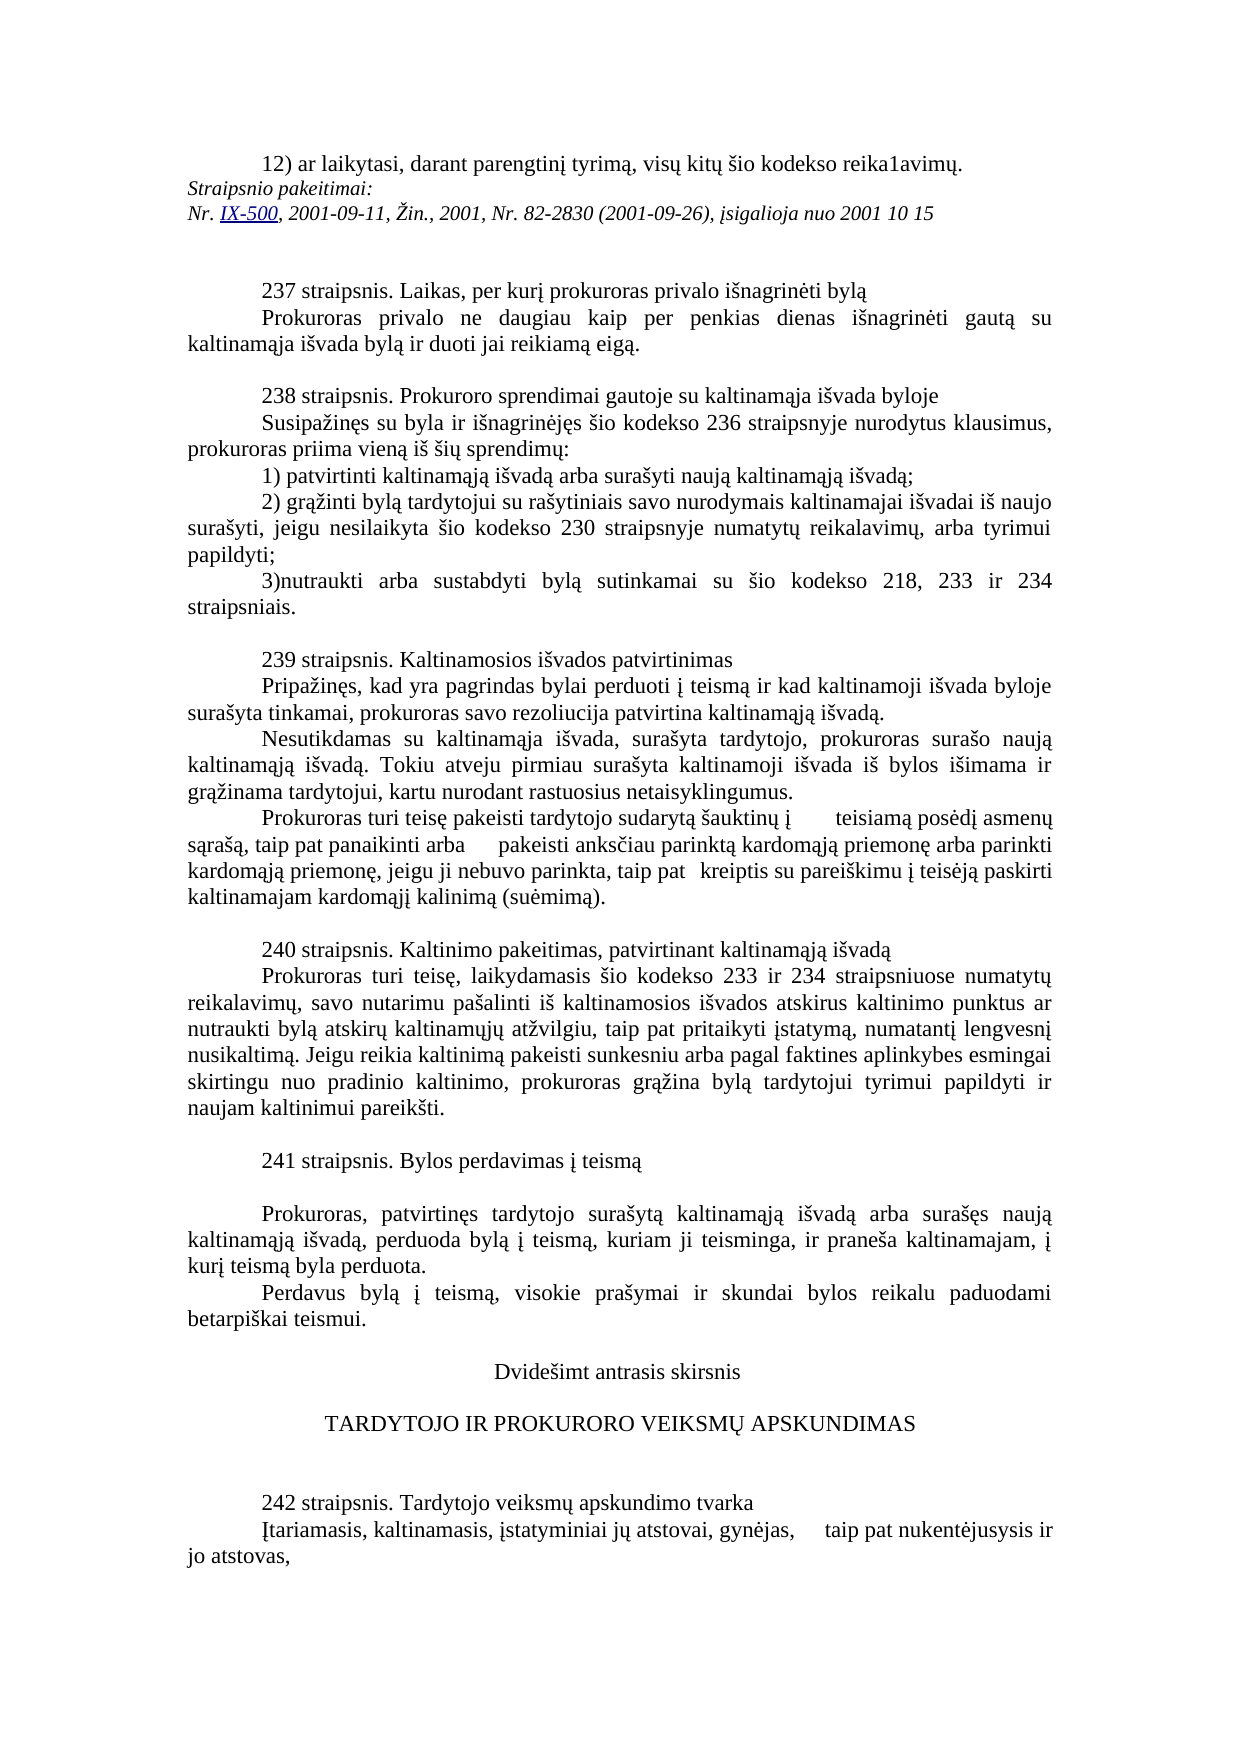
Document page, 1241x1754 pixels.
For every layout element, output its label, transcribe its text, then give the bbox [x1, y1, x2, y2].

text Perdavus bylą į teismą, visokie prašymai ir skundai bylos reikalu paduodami betarpiškai teismui. [187, 1279, 1053, 1331]
text Dvidešimt antrasis skirsnis [187, 1358, 1053, 1384]
text Prokuroras privalo ne daugiau kaip per penkias dienas išnagrinėti gautą su kaltinamąja išvada bylą ir duoti jai reikiamą eigą. [187, 303, 1053, 356]
text Įtariamasis, kaltinamasis, įstatyminiai jų atstovai, gynėjas, taip pat nukentėjusysis ir jo atstovas, [187, 1516, 1053, 1568]
text Prokuroras turi teisę pakeisti tardytojo sudarytą šauktinų į teisiamą posėdį asmenų sąrašą, taip pat panaikinti arba pakeisti anksčiau parinktą kardomąją priemonę arba parinkti kardomąją priemonę, jeigu ji nebuvo parinkta, taip pat kreiptis su pareiškimu į teisėją paskirti kaltinamajam kardomąjį kalinimą (suėmimą). [187, 804, 1053, 910]
text Nesutikdamas su kaltinamąja išvada, surašyta tardytojo, prokuroras surašo naują kaltinamąją išvadą. Tokiu atveju pirmiau surašyta kaltinamoji išvada iš bylos išimama ir grąžinama tardytojui, kartu nurodant rastuosius netaisyklingumus. [187, 725, 1053, 804]
text 237 straipsnis. Laikas, per kurį prokuroras privalo išnagrinėti bylą [187, 277, 1053, 303]
text 2) grąžinti bylą tardytojui su rašytiniais savo nurodymais kaltinamajai išvadai iš naujo surašyti, jeigu nesilaikyta šio kodekso 230 straipsnyje numatytų reikalavimų, arba tyrimui papildyti; [187, 488, 1053, 567]
text 3)nutraukti arba sustabdyti bylą sutinkamai su šio kodekso 218, 233 ir 234 straipsniais. [187, 567, 1053, 620]
text 1) patvirtinti kaltinamąją išvadą arba surašyti naują kaltinamąją išvadą; [187, 462, 1053, 488]
text Prokuroras, patvirtinęs tardytojo surašytą kaltinamąją išvadą arba surašęs naują kaltinamąją išvadą, perduoda bylą į teismą, kuriam ji teisminga, ir praneša kaltinamajam, į kurį teismą byla perduota. [187, 1199, 1053, 1279]
text 238 straipsnis. Prokuroro sprendimai gautoje su kaltinamąja išvada byloje [187, 383, 1053, 409]
text Susipažinęs su byla ir išnagrinėjęs šio kodekso 236 straipsnyje nurodytus klausimus, prokuroras priima vieną iš šių sprendimų: [187, 409, 1053, 462]
text 241 straipsnis. Bylos perdavimas į teismą [187, 1147, 1053, 1173]
text 240 straipsnis. Kaltinimo pakeitimas, patvirtinant kaltinamąją išvadą [187, 936, 1053, 962]
text TARDYTOJO IR PROKURORO VEIKSMŲ APSKUNDIMAS [187, 1410, 1053, 1437]
text 239 straipsnis. Kaltinamosios išvados patvirtinimas [187, 646, 1053, 672]
text 12) ar laikytasi, darant parengtinį tyrimą, visų kitų šio kodekso reika1avimų. [187, 150, 1053, 176]
text Pripažinęs, kad yra pagrindas bylai perduoti į teismą ir kad kaltinamoji išvada byloje surašyta tinkamai, prokuroras savo rezoliucija patvirtina kaltinamąją išvadą. [187, 672, 1053, 725]
text Prokuroras turi teisę, laikydamasis šio kodekso 233 ir 234 straipsniuose numatytų reikalavimų, savo nutarimu pašalinti iš kaltinamosios išvados atskirus kaltinimo punktus ar nutraukti bylą atskirų kaltinamųjų atžvilgiu, taip pat pritaikyti įstatymą, numatantį lengvesnį nusikaltimą. Jeigu reikia kaltinimą pakeisti sunkesniu arba pagal faktines aplinkybes esmingai skirtingu nuo pradinio kaltinimo, prokuroras grąžina bylą tardytojui tyrimui papildyti ir naujam kaltinimui pareikšti. [187, 962, 1053, 1121]
text Nr. IX-500, 2001-09-11, Žin., 2001, Nr. 82-2830 (2001-09-26), įsigalioja nuo 2001 10 15 [187, 200, 1053, 224]
text 242 straipsnis. Tardytojo veiksmų apskundimo tvarka [187, 1489, 1053, 1516]
text Straipsnio pakeitimai: [187, 176, 1053, 200]
